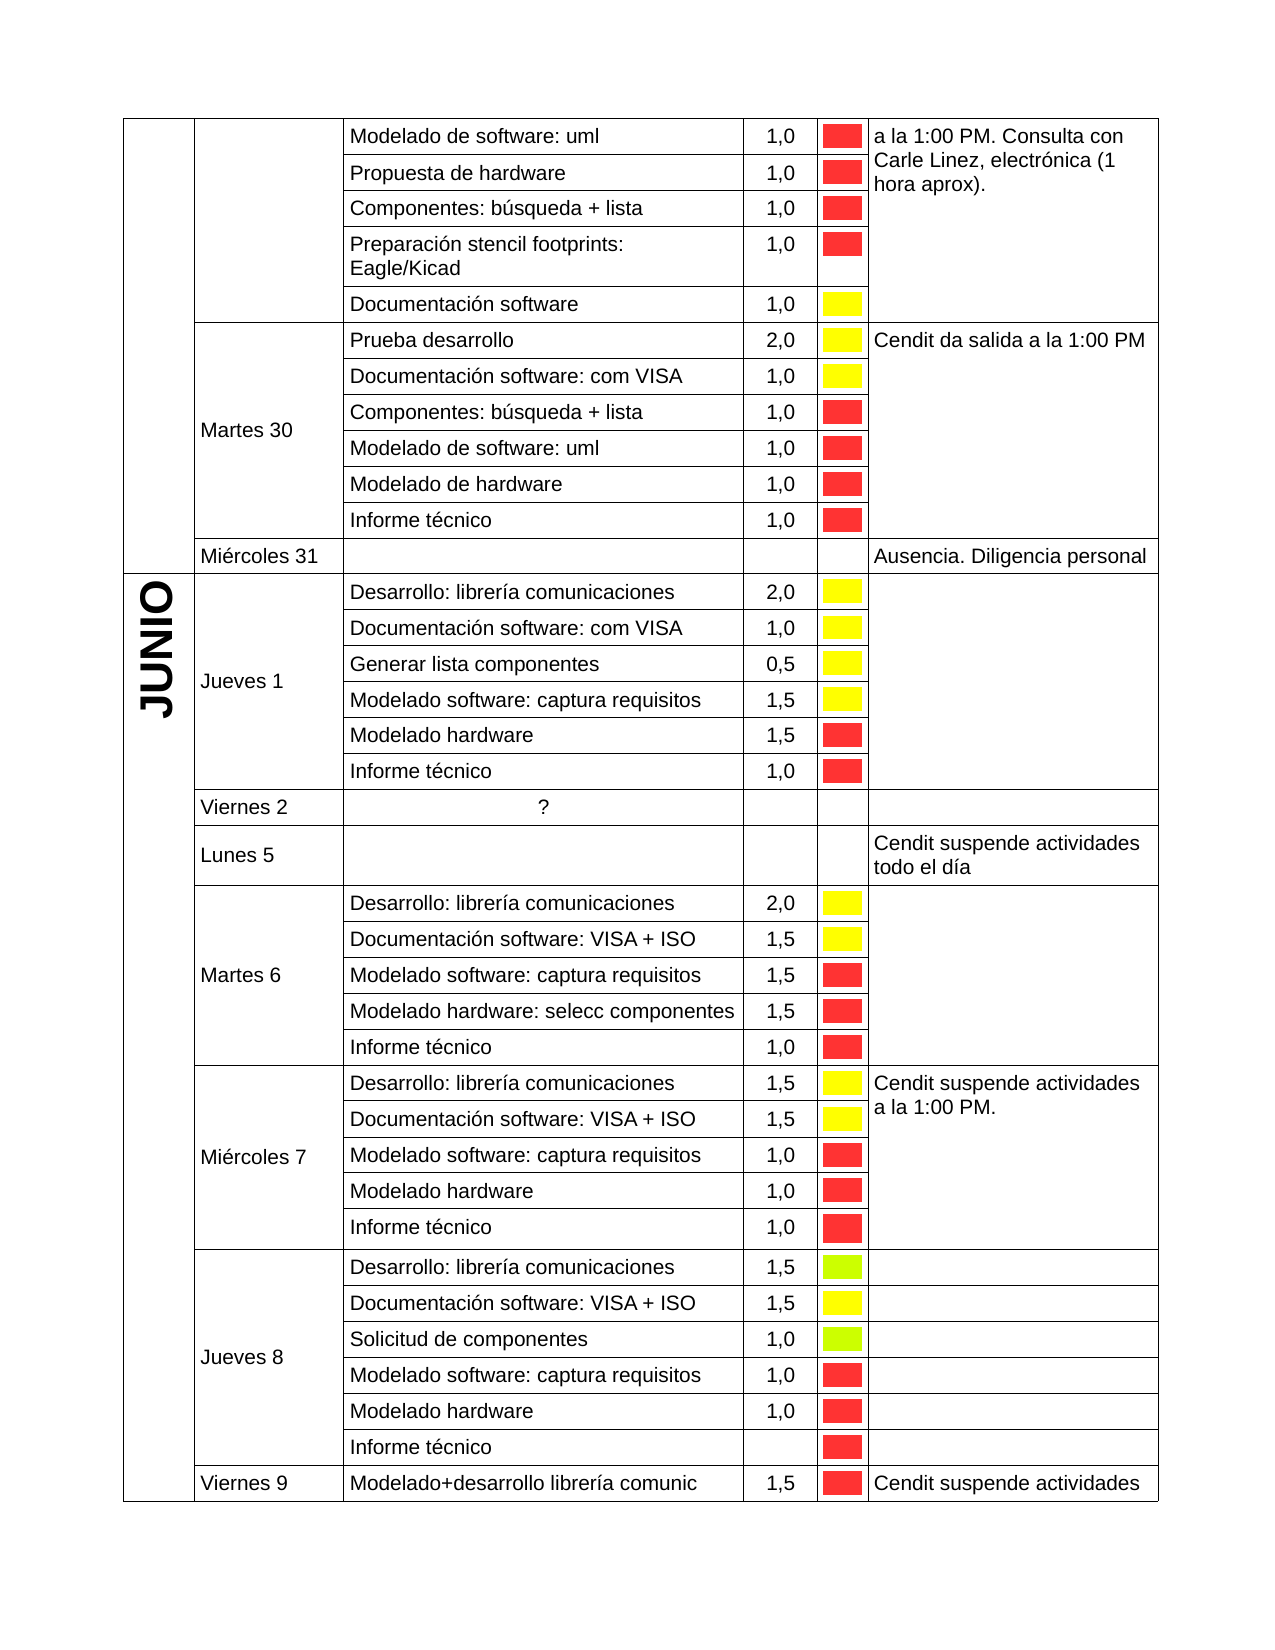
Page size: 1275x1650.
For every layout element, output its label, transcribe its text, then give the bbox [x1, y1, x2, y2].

table_cell 0,5 [744, 646, 817, 681]
table_cell [744, 1430, 817, 1464]
table_cell Modelado+desarrollo librería comunic [344, 1466, 743, 1501]
table_cell Preparación stencil footprints: Eagle/Kicad [344, 227, 743, 286]
table_cell [818, 1286, 868, 1321]
table_cell Solicitud de componentes [344, 1322, 743, 1357]
table_cell Informe técnico [344, 503, 743, 537]
table_cell 1,0 [744, 754, 817, 789]
table_cell Cendit suspende actividades todo el día [869, 826, 1158, 885]
table_cell Informe técnico [344, 1209, 743, 1249]
table_cell Modelado hardware: selecc componentes [344, 994, 743, 1028]
table_cell Viernes 9 [195, 1466, 343, 1501]
table_cell Desarrollo: librería comunicaciones [344, 886, 743, 921]
table_cell [818, 1209, 868, 1249]
table_cell [869, 1322, 1158, 1357]
table_cell [124, 119, 194, 573]
table_cell Jueves 1 [195, 574, 343, 789]
table_cell [869, 1394, 1158, 1429]
table_cell 1,0 [744, 155, 817, 190]
table_cell Cendit suspende actividades [869, 1466, 1158, 1501]
table_cell Documentación software: VISA + ISO [344, 1286, 743, 1321]
table_cell [744, 790, 817, 825]
table_cell Documentación software: com VISA [344, 610, 743, 645]
table_cell 1,5 [744, 1250, 817, 1285]
table_cell 1,5 [744, 682, 817, 717]
table_cell [869, 886, 1158, 1064]
table_cell Ausencia. Diligencia personal [869, 539, 1158, 573]
table_cell Modelado de software: uml [344, 119, 743, 154]
table_cell [818, 1466, 868, 1501]
table_cell Componentes: búsqueda + lista [344, 191, 743, 226]
table_cell Modelado de hardware [344, 467, 743, 501]
table_cell [818, 574, 868, 609]
table_cell [869, 1358, 1158, 1393]
table_cell ? [344, 790, 743, 825]
table_cell [818, 826, 868, 885]
table_cell Lunes 5 [195, 826, 343, 885]
table_cell 1,0 [744, 359, 817, 394]
table_cell 1,0 [744, 191, 817, 226]
table_cell [344, 826, 743, 885]
table_cell [818, 1066, 868, 1100]
table_cell [818, 682, 868, 717]
table_cell 1,5 [744, 718, 817, 753]
table_cell 1,0 [744, 431, 817, 466]
table_cell [818, 1173, 868, 1208]
table_cell [869, 574, 1158, 789]
table_cell 2,0 [744, 886, 817, 921]
table_cell 1,0 [744, 227, 817, 286]
table_cell Modelado hardware [344, 718, 743, 753]
table_cell Documentación software: VISA + ISO [344, 1101, 743, 1136]
table_cell Modelado software: captura requisitos [344, 1138, 743, 1172]
table_cell [869, 1250, 1158, 1285]
table_cell 1,5 [744, 994, 817, 1028]
table_cell [818, 431, 868, 466]
table_cell Miércoles 7 [195, 1066, 343, 1249]
table_cell Viernes 2 [195, 790, 343, 825]
table_cell [818, 287, 868, 322]
table_cell [818, 994, 868, 1028]
table_cell [818, 191, 868, 226]
table_cell JUNIO [124, 574, 194, 1501]
table_cell 1,0 [744, 1209, 817, 1249]
table_cell [818, 359, 868, 394]
table_cell [818, 646, 868, 681]
table_cell Martes 30 [195, 323, 343, 537]
table_cell [818, 1101, 868, 1136]
table_cell [818, 155, 868, 190]
table_cell [818, 467, 868, 501]
table_cell [818, 754, 868, 789]
table_cell [744, 826, 817, 885]
table_cell 1,0 [744, 1138, 817, 1172]
table_cell 1,0 [744, 119, 817, 154]
table_cell [818, 886, 868, 921]
table_cell 1,0 [744, 467, 817, 501]
table_cell 2,0 [744, 323, 817, 358]
table_cell Componentes: búsqueda + lista [344, 395, 743, 429]
table_cell Documentación software: VISA + ISO [344, 922, 743, 957]
table_cell 1,5 [744, 958, 817, 993]
table_cell [818, 790, 868, 825]
table_cell [818, 1394, 868, 1429]
table_cell [818, 539, 868, 573]
table_cell [818, 503, 868, 537]
table_cell Modelado hardware [344, 1173, 743, 1208]
table_cell 1,5 [744, 1466, 817, 1501]
table_cell [869, 1430, 1158, 1464]
table_cell [818, 1358, 868, 1393]
table_cell 1,5 [744, 922, 817, 957]
table_cell [344, 539, 743, 573]
table_cell [818, 610, 868, 645]
table_cell [818, 1250, 868, 1285]
table_cell Modelado hardware [344, 1394, 743, 1429]
table_cell [869, 1286, 1158, 1321]
table_cell 1,0 [744, 287, 817, 322]
table_cell [818, 227, 868, 286]
table_cell 1,5 [744, 1066, 817, 1100]
table_cell [818, 395, 868, 429]
table_cell 1,5 [744, 1286, 817, 1321]
table_cell Generar lista componentes [344, 646, 743, 681]
table_cell Desarrollo: librería comunicaciones [344, 1066, 743, 1100]
table_cell [869, 790, 1158, 825]
table_cell 1,0 [744, 503, 817, 537]
table_cell [818, 323, 868, 358]
table_cell Cendit da salida a la 1:00 PM [869, 323, 1158, 537]
table_cell Modelado de software: uml [344, 431, 743, 466]
table_cell Documentación software: com VISA [344, 359, 743, 394]
table_cell 1,0 [744, 1358, 817, 1393]
table_cell Documentación software [344, 287, 743, 322]
table_cell 1,0 [744, 1322, 817, 1357]
table_cell 1,0 [744, 1173, 817, 1208]
table_cell Informe técnico [344, 1430, 743, 1464]
table_cell Prueba desarrollo [344, 323, 743, 358]
table_cell Martes 6 [195, 886, 343, 1064]
table_cell Informe técnico [344, 1030, 743, 1064]
table_cell 1,0 [744, 1394, 817, 1429]
table_cell [818, 922, 868, 957]
table_cell Modelado software: captura requisitos [344, 1358, 743, 1393]
table_cell 1,0 [744, 610, 817, 645]
table_cell [818, 119, 868, 154]
table_cell Miércoles 31 [195, 539, 343, 573]
table_cell [818, 1030, 868, 1064]
table_cell [744, 539, 817, 573]
table_cell 1,0 [744, 1030, 817, 1064]
table_cell [818, 1138, 868, 1172]
table_cell [818, 958, 868, 993]
table_cell Informe técnico [344, 754, 743, 789]
table_cell [818, 1322, 868, 1357]
table_cell 1,5 [744, 1101, 817, 1136]
table_cell Modelado software: captura requisitos [344, 682, 743, 717]
table_cell [818, 718, 868, 753]
table_cell 1,0 [744, 395, 817, 429]
table_cell [195, 119, 343, 322]
table_cell Desarrollo: librería comunicaciones [344, 1250, 743, 1285]
table_cell 2,0 [744, 574, 817, 609]
table_cell Jueves 8 [195, 1250, 343, 1464]
table_cell [818, 1430, 868, 1464]
table_cell Modelado software: captura requisitos [344, 958, 743, 993]
table_cell Cendit suspende actividades a la 1:00 PM. [869, 1066, 1158, 1249]
table_cell Propuesta de hardware [344, 155, 743, 190]
table_cell Desarrollo: librería comunicaciones [344, 574, 743, 609]
table_cell a la 1:00 PM. Consulta con Carle Linez, electrónica (1 hora aprox). [869, 119, 1158, 322]
